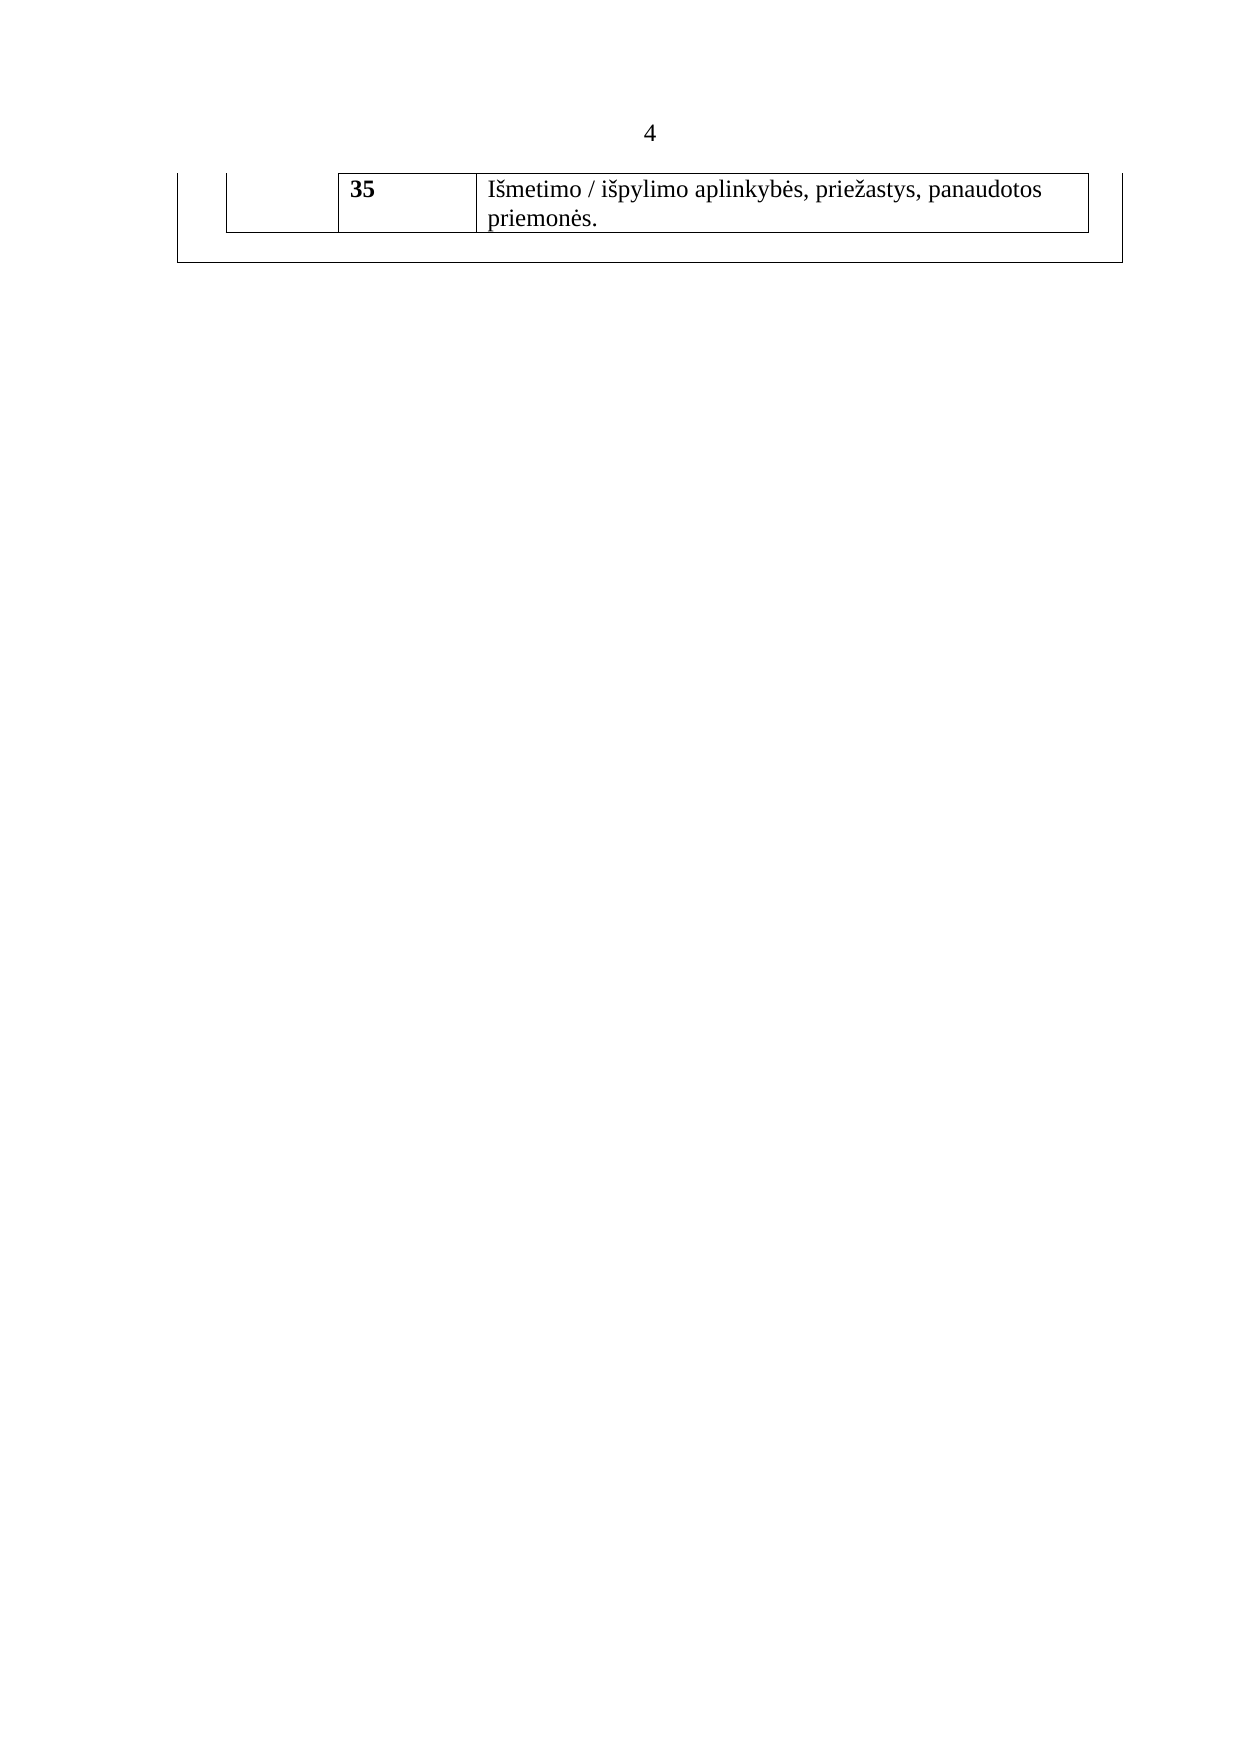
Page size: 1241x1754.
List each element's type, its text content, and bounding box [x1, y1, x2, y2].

table_cell [339, 233, 350, 262]
table_cell [1089, 232, 1122, 262]
table_cell [327, 233, 338, 262]
table_cell [178, 232, 226, 262]
table_cell [178, 173, 226, 232]
table_cell [227, 173, 338, 232]
table_cell [476, 233, 487, 262]
table_cell [465, 233, 476, 262]
table_cell [1077, 233, 1088, 262]
table_cell 35 [339, 174, 476, 232]
table_cell [226, 233, 237, 262]
table_cell [1089, 173, 1122, 232]
